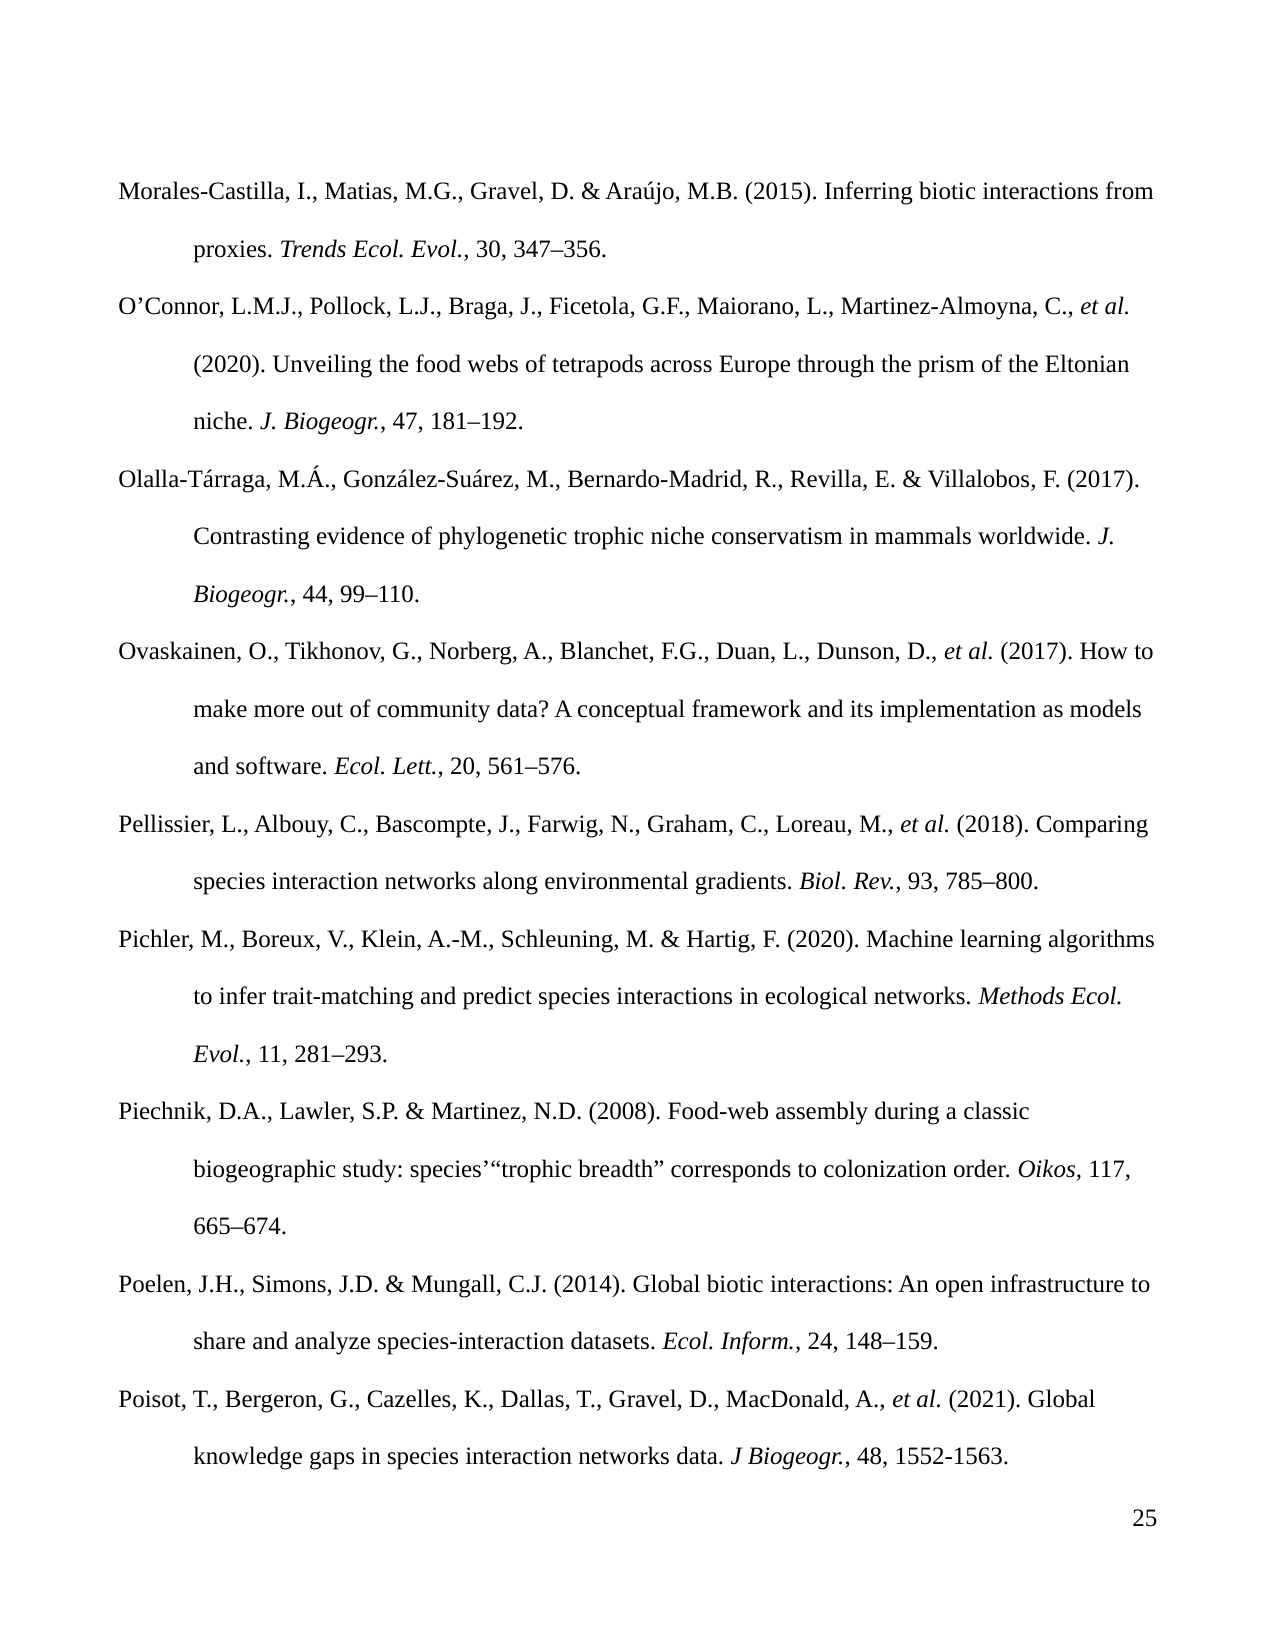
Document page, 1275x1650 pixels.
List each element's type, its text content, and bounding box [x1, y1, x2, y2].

text Olalla-Tárraga, M.Á., González-Suárez, M., Bernardo-Madrid, R., Revilla, E. & Villalobos, F. (2017). Contrasting evidence of phylogenetic trophic niche conservatism in mammals worldwide. J. Biogeogr., 44, 99–110. [118, 464, 1157, 608]
text Pellissier, L., Albouy, C., Bascompte, J., Farwig, N., Graham, C., Loreau, M., et al. (2018). Comparing species interaction networks along environmental gradients. Biol. Rev., 93, 785–800. [118, 809, 1157, 895]
text Poelen, J.H., Simons, J.D. & Mungall, C.J. (2014). Global biotic interactions: An open infrastructure to share and analyze species-interaction datasets. Ecol. Inform., 24, 148–159. [118, 1269, 1157, 1355]
text O’Connor, L.M.J., Pollock, L.J., Braga, J., Ficetola, G.F., Maiorano, L., Martinez-Almoyna, C., et al. (2020). Unveiling the food webs of tetrapods across Europe through the prism of the Eltonian niche. J. Biogeogr., 47, 181–192. [118, 291, 1157, 435]
text Ovaskainen, O., Tikhonov, G., Norberg, A., Blanchet, F.G., Duan, L., Dunson, D., et al. (2017). How to make more out of community data? A conceptual framework and its implementation as models and software. Ecol. Lett., 20, 561–576. [118, 636, 1157, 780]
text Piechnik, D.A., Lawler, S.P. & Martinez, N.D. (2008). Food-web assembly during a classic biogeographic study: species’“trophic breadth” corresponds to colonization order. Oikos, 117, 665–674. [118, 1096, 1157, 1240]
text Morales-Castilla, I., Matias, M.G., Gravel, D. & Araújo, M.B. (2015). Inferring biotic interactions from proxies. Trends Ecol. Evol., 30, 347–356. [118, 176, 1157, 263]
text Pichler, M., Boreux, V., Klein, A.-M., Schleuning, M. & Hartig, F. (2020). Machine learning algorithms to infer trait-matching and predict species interactions in ecological networks. Methods Ecol. Evol., 11, 281–293. [118, 924, 1157, 1068]
text Poisot, T., Bergeron, G., Cazelles, K., Dallas, T., Gravel, D., MacDonald, A., et al. (2021). Global knowledge gaps in species interaction networks data. J Biogeogr., 48, 1552-1563. [118, 1384, 1157, 1470]
